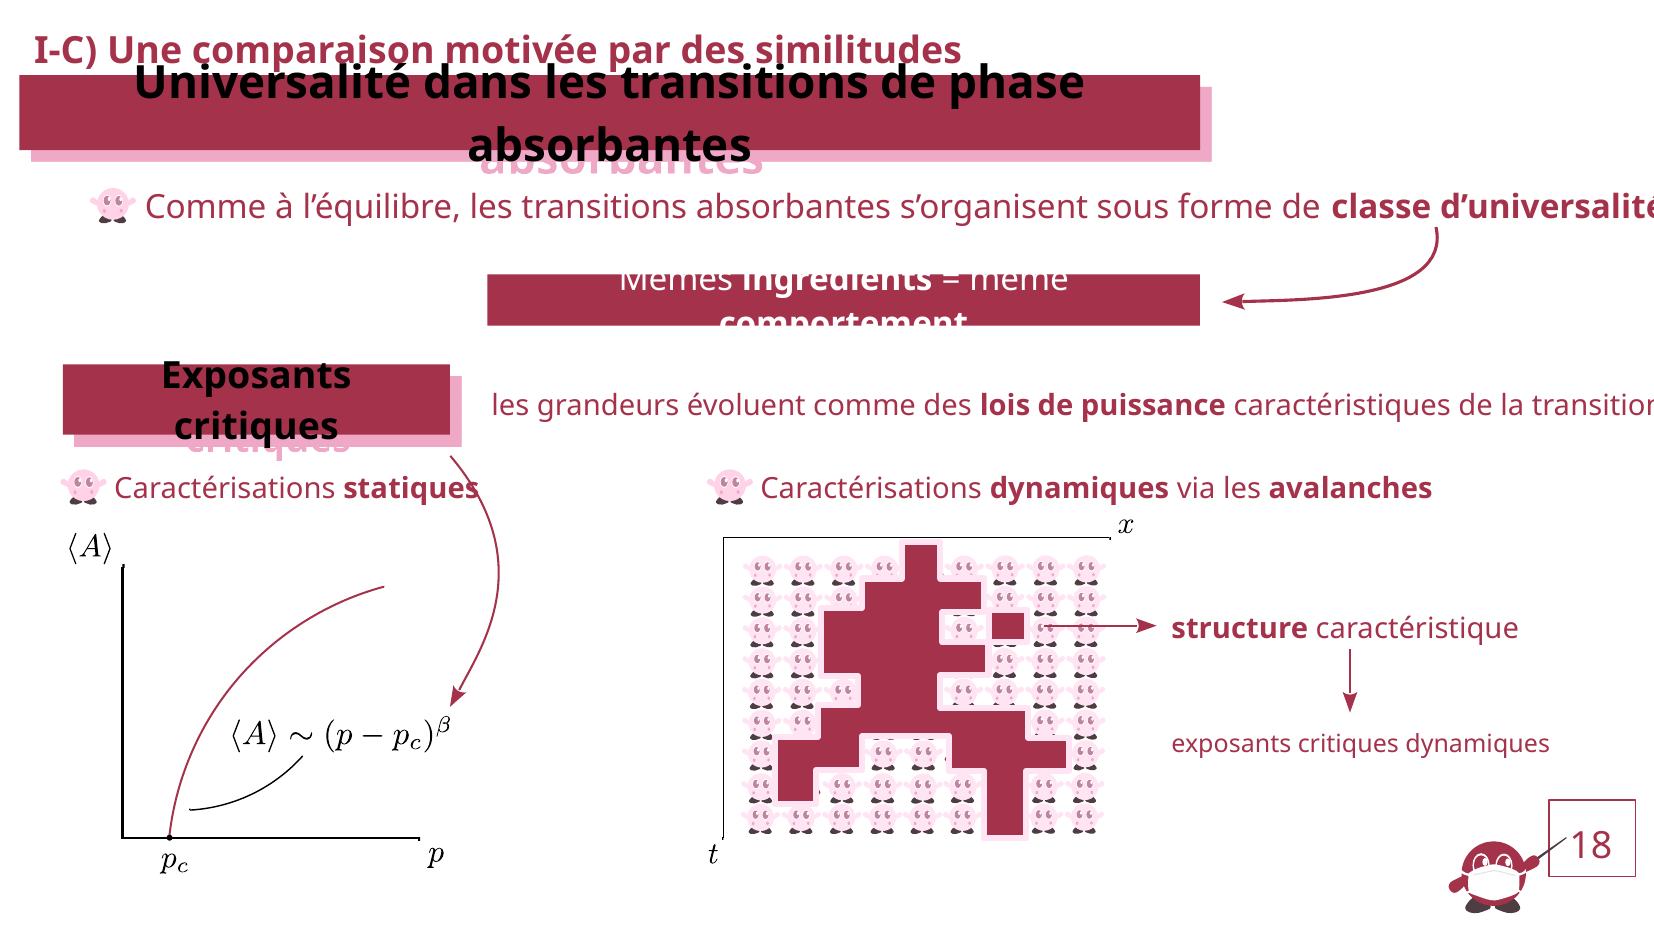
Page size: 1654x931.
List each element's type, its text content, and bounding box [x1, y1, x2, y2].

text_box Exposants critiques [62, 364, 450, 435]
picture [593, 375, 1255, 931]
picture [69, 532, 451, 874]
text_box I-C) Une comparaison motivée par des similitudes [19, 16, 901, 76]
text_box exposants critiques dynamiques [1156, 718, 1552, 768]
text_box Caractérisations statiques [45, 459, 472, 510]
text_box les grandeurs évoluent comme des lois de puissance caractéristiques de la transition [476, 377, 593, 427]
text_box structure caractéristique [1156, 600, 1515, 650]
text_box [1492, 811, 1654, 887]
text_box les grandeurs évoluent comme des lois de puissance caractéristiques de la transition [1255, 377, 1612, 427]
text_box Caractérisations dynamiques via les avalanches [1255, 459, 1401, 544]
text_box Universalité dans les transitions de phase absorbantes [19, 75, 1201, 151]
picture [1448, 799, 1637, 914]
text_box Comme à l’équilibre, les transitions absorbantes s’organisent sous forme de classe d’universalité. [75, 175, 1598, 260]
text_box Mêmes ingrédients = même comportement [487, 274, 1200, 326]
